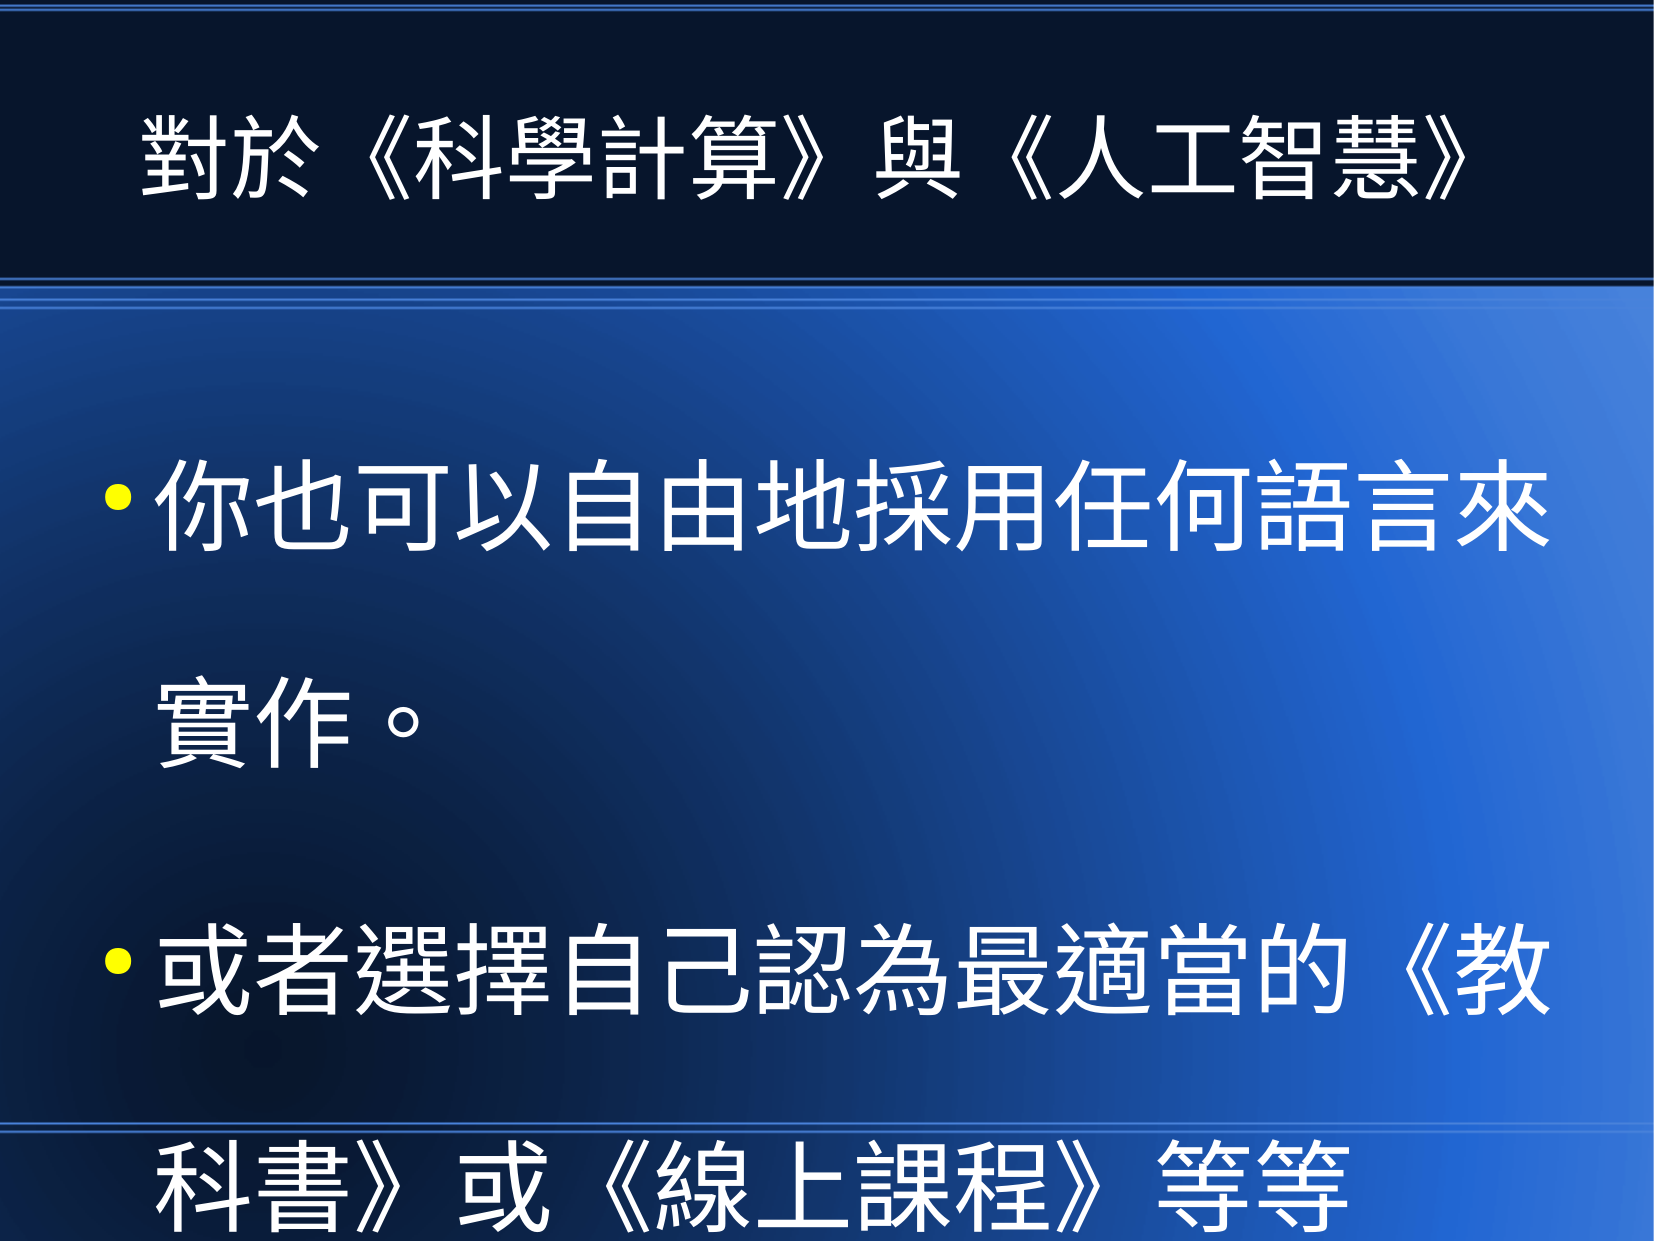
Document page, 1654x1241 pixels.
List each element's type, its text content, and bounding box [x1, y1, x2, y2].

list 你也可以自由地採用任何語言來實作。 或者選擇自己認為最適當的《教科書》或《線上課程》等等 [82, 355, 1571, 1241]
title 對於《科學計算》與《人工智慧》 [82, 49, 1571, 257]
picture [0, 0, 1654, 1241]
